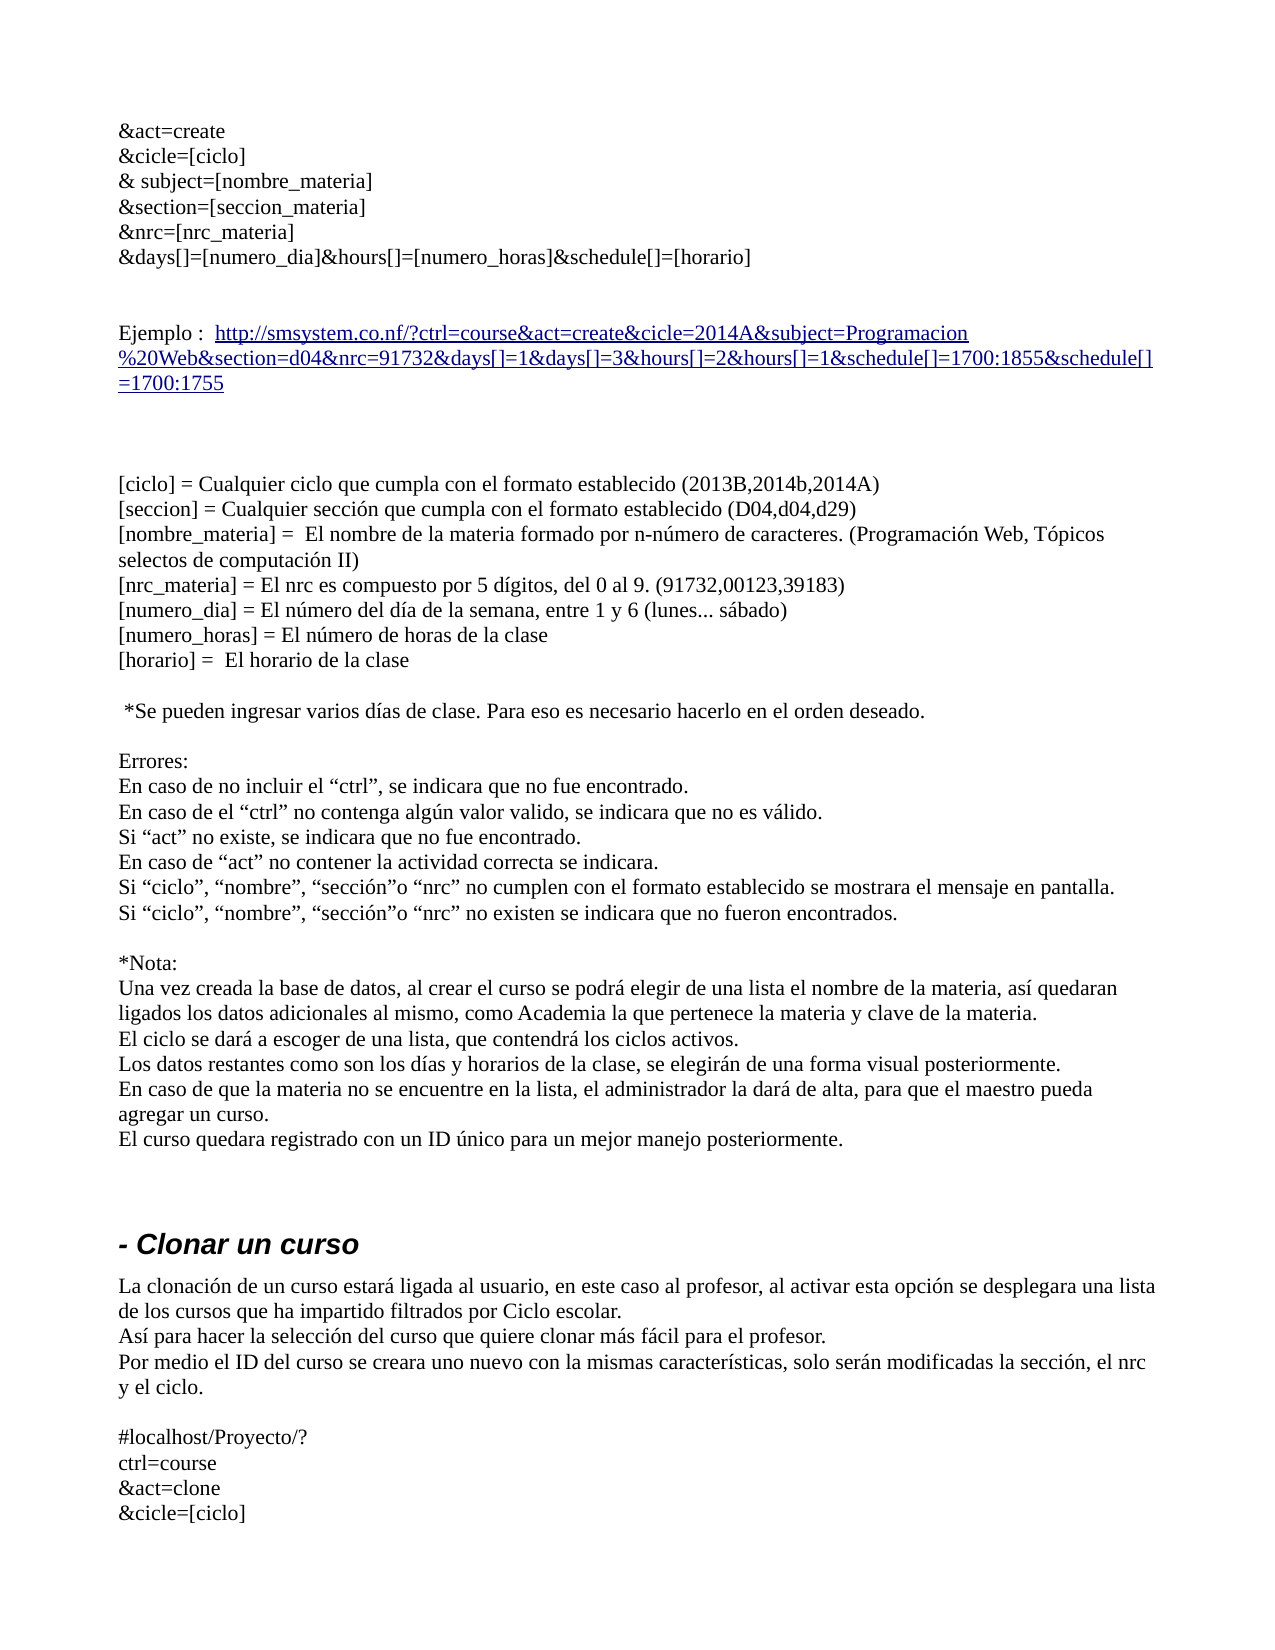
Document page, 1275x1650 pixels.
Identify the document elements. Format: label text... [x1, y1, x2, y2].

text [numero_horas] = El número de horas de la clase [118, 622, 1157, 647]
text En caso de que la materia no se encuentre en la lista, el administrador la dará de alta, para que el maestro pueda agregar un curso. [118, 1076, 1157, 1126]
text En caso de el “ctrl” no contenga algún valor valido, se indicara que no es válido. [118, 799, 1157, 824]
text &cicle=[ciclo] [118, 1500, 1157, 1525]
text [horario] = El horario de la clase [118, 647, 1157, 673]
text El curso quedara registrado con un ID único para un mejor manejo posteriormente. [118, 1126, 1157, 1152]
text Una vez creada la base de datos, al crear el curso se podrá elegir de una lista el nombre de la materia, así quedaran ligados los datos adicionales al mismo, como Academia la que pertenece la materia y clave de la materia. [118, 975, 1157, 1026]
text ctrl=course [118, 1449, 1157, 1475]
text Ejemplo : http://smsystem.co.nf/?ctrl=course&act=create&cicle=2014A&subject=Programacion%20Web&section=d04&nrc=91732&days[]=1&days[]=3&hours[]=2&hours[]=1&schedule[]=1700:1855&schedule[]=1700:1755 [118, 320, 1157, 395]
text &act=create [118, 118, 1157, 143]
text La clonación de un curso estará ligada al usuario, en este caso al profesor, al activar esta opción se desplegara una lista de los cursos que ha impartido filtrados por Ciclo escolar. [118, 1273, 1157, 1323]
text [numero_dia] = El número del día de la semana, entre 1 y 6 (lunes... sábado) [118, 597, 1157, 622]
text &nrc=[nrc_materia] [118, 219, 1157, 244]
text #localhost/Proyecto/? [118, 1424, 1157, 1449]
text El ciclo se dará a escoger de una lista, que contendrá los ciclos activos. [118, 1026, 1157, 1051]
text Los datos restantes como son los días y horarios de la clase, se elegirán de una forma visual posteriormente. [118, 1051, 1157, 1076]
text En caso de no incluir el “ctrl”, se indicara que no fue encontrado. [118, 773, 1157, 799]
text Por medio el ID del curso se creara uno nuevo con la mismas características, solo serán modificadas la sección, el nrc y el ciclo. [118, 1349, 1157, 1399]
text [nrc_materia] = El nrc es compuesto por 5 dígitos, del 0 al 9. (91732,00123,39183) [118, 572, 1157, 597]
text [ciclo] = Cualquier ciclo que cumpla con el formato establecido (2013B,2014b,2014A) [118, 471, 1157, 496]
text &act=clone [118, 1475, 1157, 1500]
subtitle - Clonar un curso [118, 1227, 1157, 1261]
text Si “ciclo”, “nombre”, “sección”o “nrc” no cumplen con el formato establecido se mostrara el mensaje en pantalla. [118, 874, 1157, 899]
text Si “ciclo”, “nombre”, “sección”o “nrc” no existen se indicara que no fueron encontrados. [118, 899, 1157, 925]
text *Nota: [118, 950, 1157, 975]
text &section=[seccion_materia] [118, 194, 1157, 219]
text Así para hacer la selección del curso que quiere clonar más fácil para el profesor. [118, 1323, 1157, 1349]
text Si “act” no existe, se indicara que no fue encontrado. [118, 824, 1157, 849]
text &cicle=[ciclo] [118, 143, 1157, 168]
text & subject=[nombre_materia] [118, 168, 1157, 194]
text *Se pueden ingresar varios días de clase. Para eso es necesario hacerlo en el orden deseado. [118, 698, 1157, 723]
text [nombre_materia] = El nombre de la materia formado por n-número de caracteres. (Programación Web, Tópicos selectos de computación II) [118, 521, 1157, 572]
text En caso de “act” no contener la actividad correcta se indicara. [118, 849, 1157, 874]
text &days[]=[numero_dia]&hours[]=[numero_horas]&schedule[]=[horario] [118, 244, 1157, 269]
text [seccion] = Cualquier sección que cumpla con el formato establecido (D04,d04,d29) [118, 496, 1157, 521]
text Errores: [118, 748, 1157, 773]
